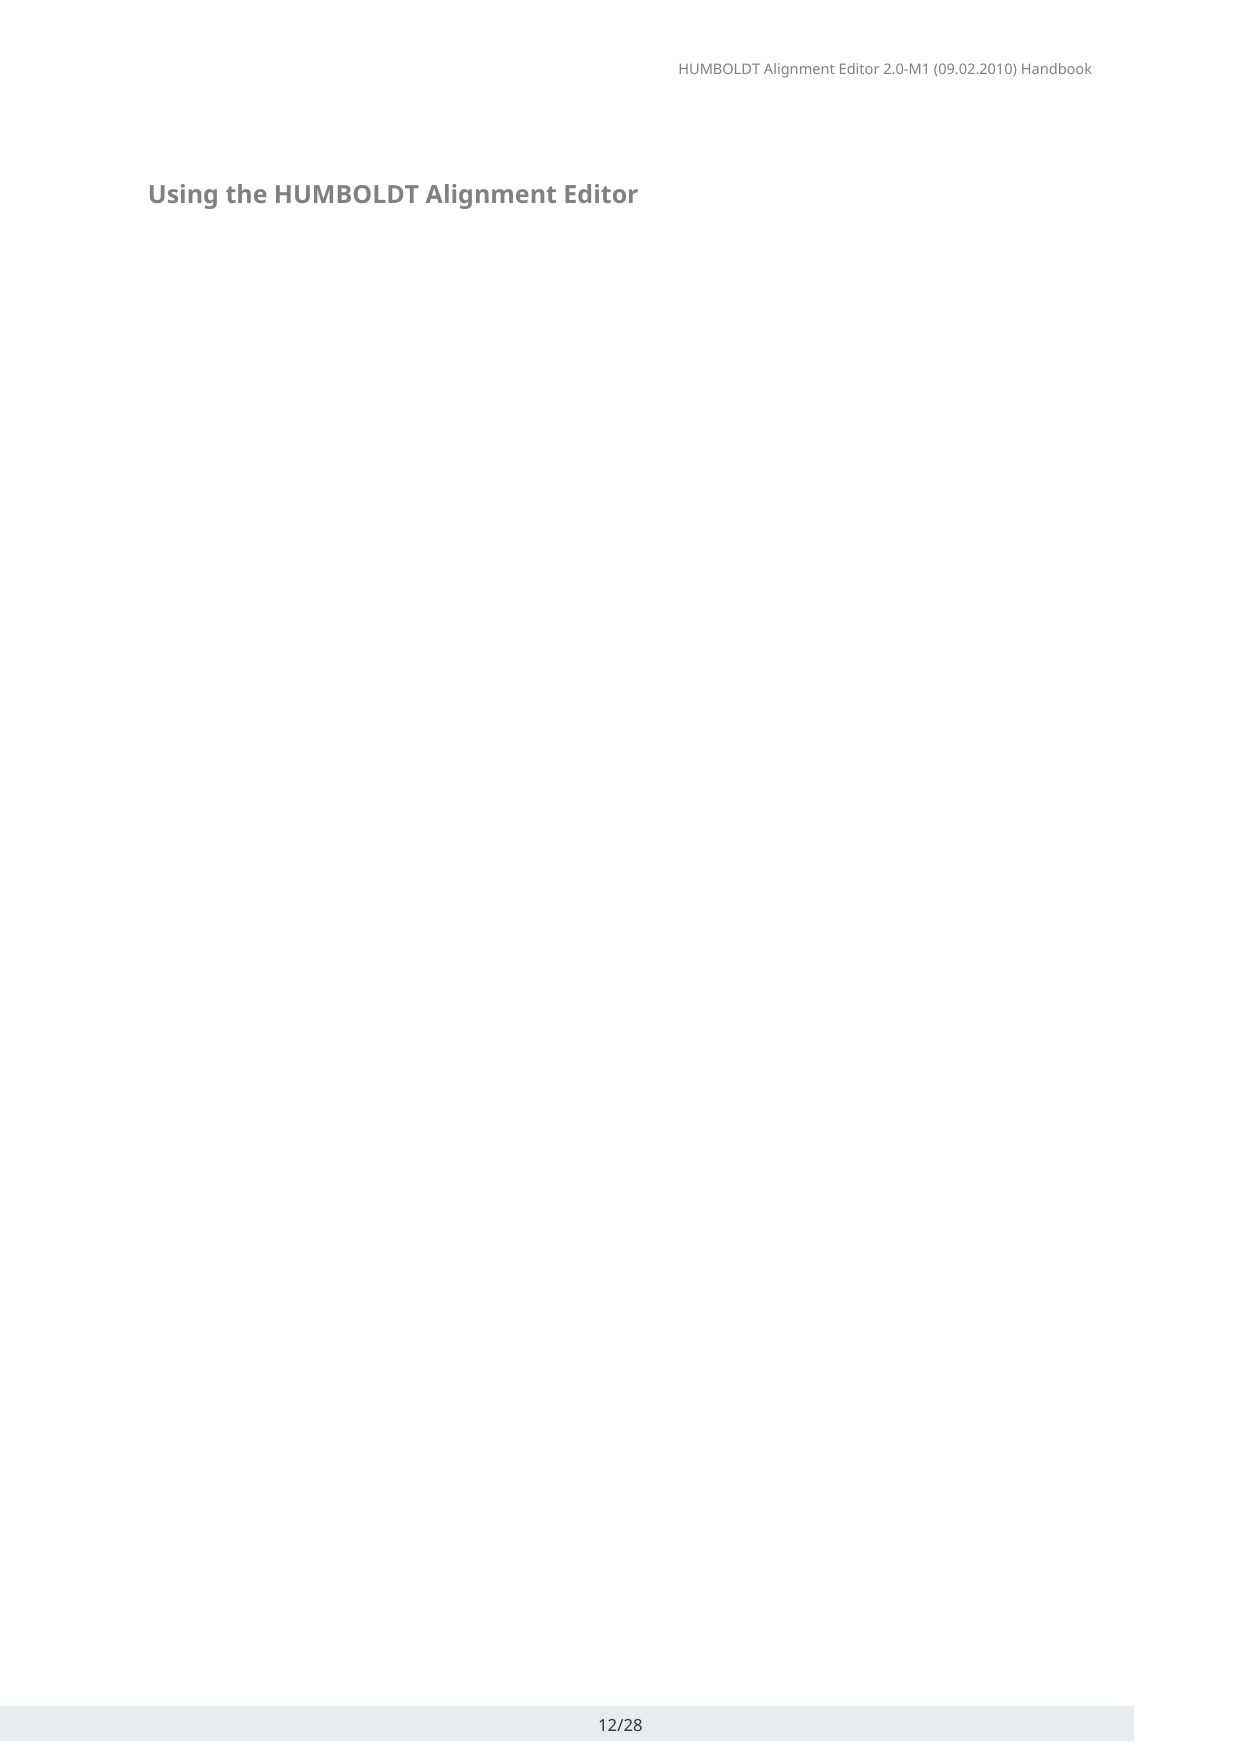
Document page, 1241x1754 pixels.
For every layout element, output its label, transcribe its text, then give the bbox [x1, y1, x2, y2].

subtitle Using the HUMBOLDT Alignment Editor [148, 177, 1092, 211]
